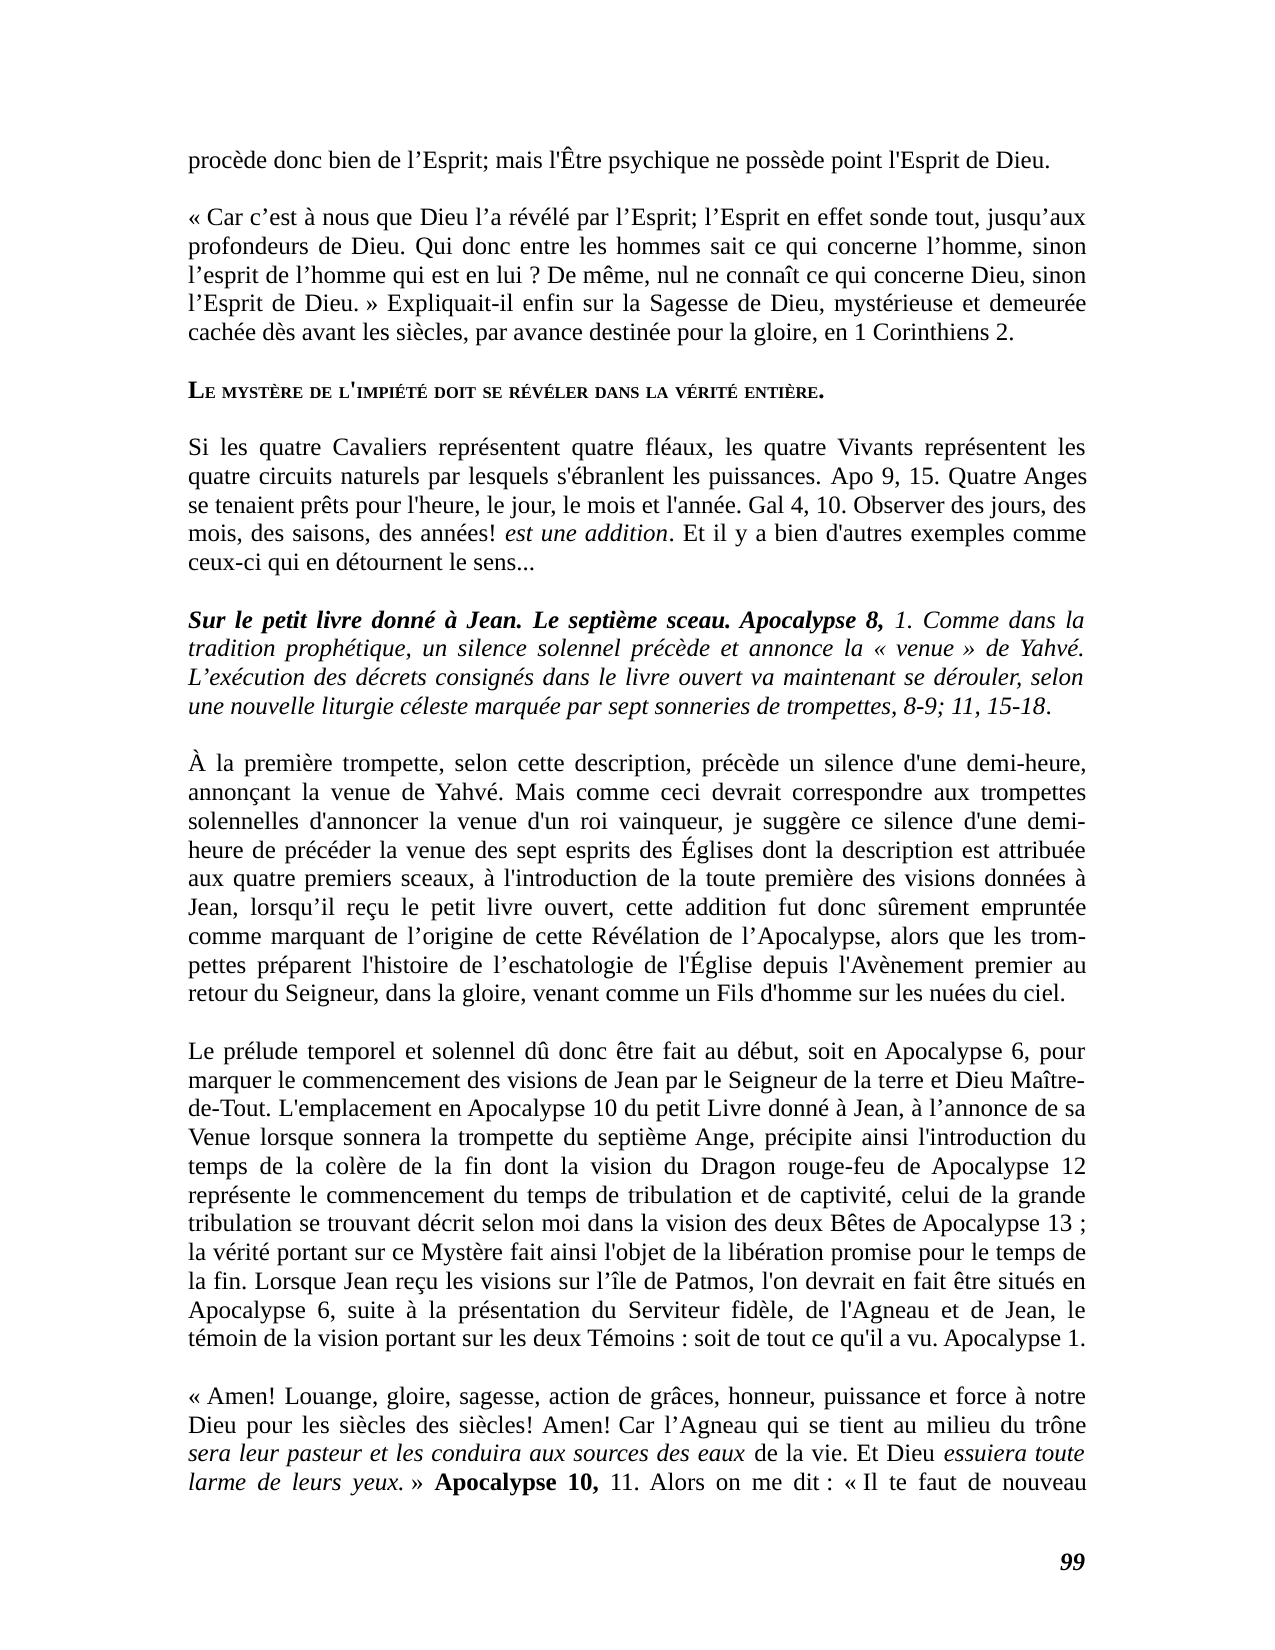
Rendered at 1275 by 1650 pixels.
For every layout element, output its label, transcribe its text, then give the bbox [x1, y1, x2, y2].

text Si les quatre Cavaliers représentent quatre fléaux, les quatre Vivants représentent les quatre circuits naturels par lesquels s'ébranlent les puissances. Apo 9, 15. Quatre Anges se tenaient prêts pour l'heure, le jour, le mois et l'année. Gal 4, 10. Observer des jours, des mois, des saisons, des années! est une addition. Et il y a bien d'autres exemples comme ceux-ci qui en détournent le sens... [188, 432, 1087, 576]
text « Amen! Louange, gloire, sagesse, action de grâces, honneur, puissance et force à notre Dieu pour les siècles des siècles! Amen! Car l’Agneau qui se tient au milieu du trône sera leur pasteur et les conduira aux sources des eaux de la vie. Et Dieu essuiera toute larme de leurs yeux. » Apocalypse 10, 11. Alors on me dit : « Il te faut de nouveau [188, 1381, 1087, 1496]
text Sur le petit livre donné à Jean. Le septième sceau. Apocalypse 8, 1. Comme dans la tradition prophétique, un silence solennel précède et annonce la « venue » de Yahvé. L’exécution des décrets consignés dans le livre ouvert va maintenant se dérouler, selon une nouvelle liturgie céleste marquée par sept sonneries de trompettes, 8-9; 11, 15-18. [188, 605, 1087, 720]
text Le mystère de l'impiété doit se révéler dans la vérité entière. [188, 375, 1087, 403]
text Le prélude temporel et solennel dû donc être fait au début, soit en Apocalypse 6, pour marquer le commencement des visions de Jean par le Seigneur de la terre et Dieu Maître-de-Tout. L'emplacement en Apocalypse 10 du petit Livre donné à Jean, à l’annonce de sa Venue lorsque sonnera la trompette du septième Ange, précipite ainsi l'introduction du temps de la colère de la fin dont la vision du Dragon rouge-feu de Apocalypse 12 représente le commencement du temps de tribulation et de captivité, celui de la grande tribulation se trouvant décrit selon moi dans la vision des deux Bêtes de Apocalypse 13 ; la vérité portant sur ce Mystère fait ainsi l'objet de la libération promise pour le temps de la fin. Lorsque Jean reçu les visions sur l’île de Patmos, l'on devrait en fait être situés en Apocalypse 6, suite à la présentation du Serviteur fidèle, de l'Agneau et de Jean, le témoin de la vision portant sur les deux Témoins : soit de tout ce qu'il a vu. Apocalypse 1. [188, 1036, 1087, 1352]
text « Car c’est à nous que Dieu l’a révélé par l’Esprit; l’Esprit en effet sonde tout, jusqu’aux profondeurs de Dieu. Qui donc entre les hommes sait ce qui concerne l’homme, sinon l’esprit de l’homme qui est en lui ? De même, nul ne connaît ce qui concerne Dieu, sinon l’Esprit de Dieu. » Expliquait-il enfin sur la Sagesse de Dieu, mystérieuse et demeurée cachée dès avant les siècles, par avance destinée pour la gloire, en 1 Corinthiens 2. [188, 202, 1087, 346]
text À la première trompette, selon cette description, précède un silence d'une demi-heure, annonçant la venue de Yahvé. Mais comme ceci devrait correspondre aux trompettes solennelles d'annoncer la venue d'un roi vainqueur, je suggère ce silence d'une demi-heure de précéder la venue des sept esprits des Églises dont la description est attribuée aux quatre premiers sceaux, à l'introduction de la toute première des visions données à Jean, lorsqu’il reçu le petit livre ouvert, cette addition fut donc sûrement empruntée comme marquant de l’origine de cette Révélation de l’Apocalypse, alors que les trom-pettes préparent l'histoire de l’eschatologie de l'Église depuis l'Avènement premier au retour du Seigneur, dans la gloire, venant comme un Fils d'homme sur les nuées du ciel. [188, 748, 1087, 1007]
text procède donc bien de l’Esprit; mais l'Être psychique ne possède point l'Esprit de Dieu. [188, 145, 1087, 173]
